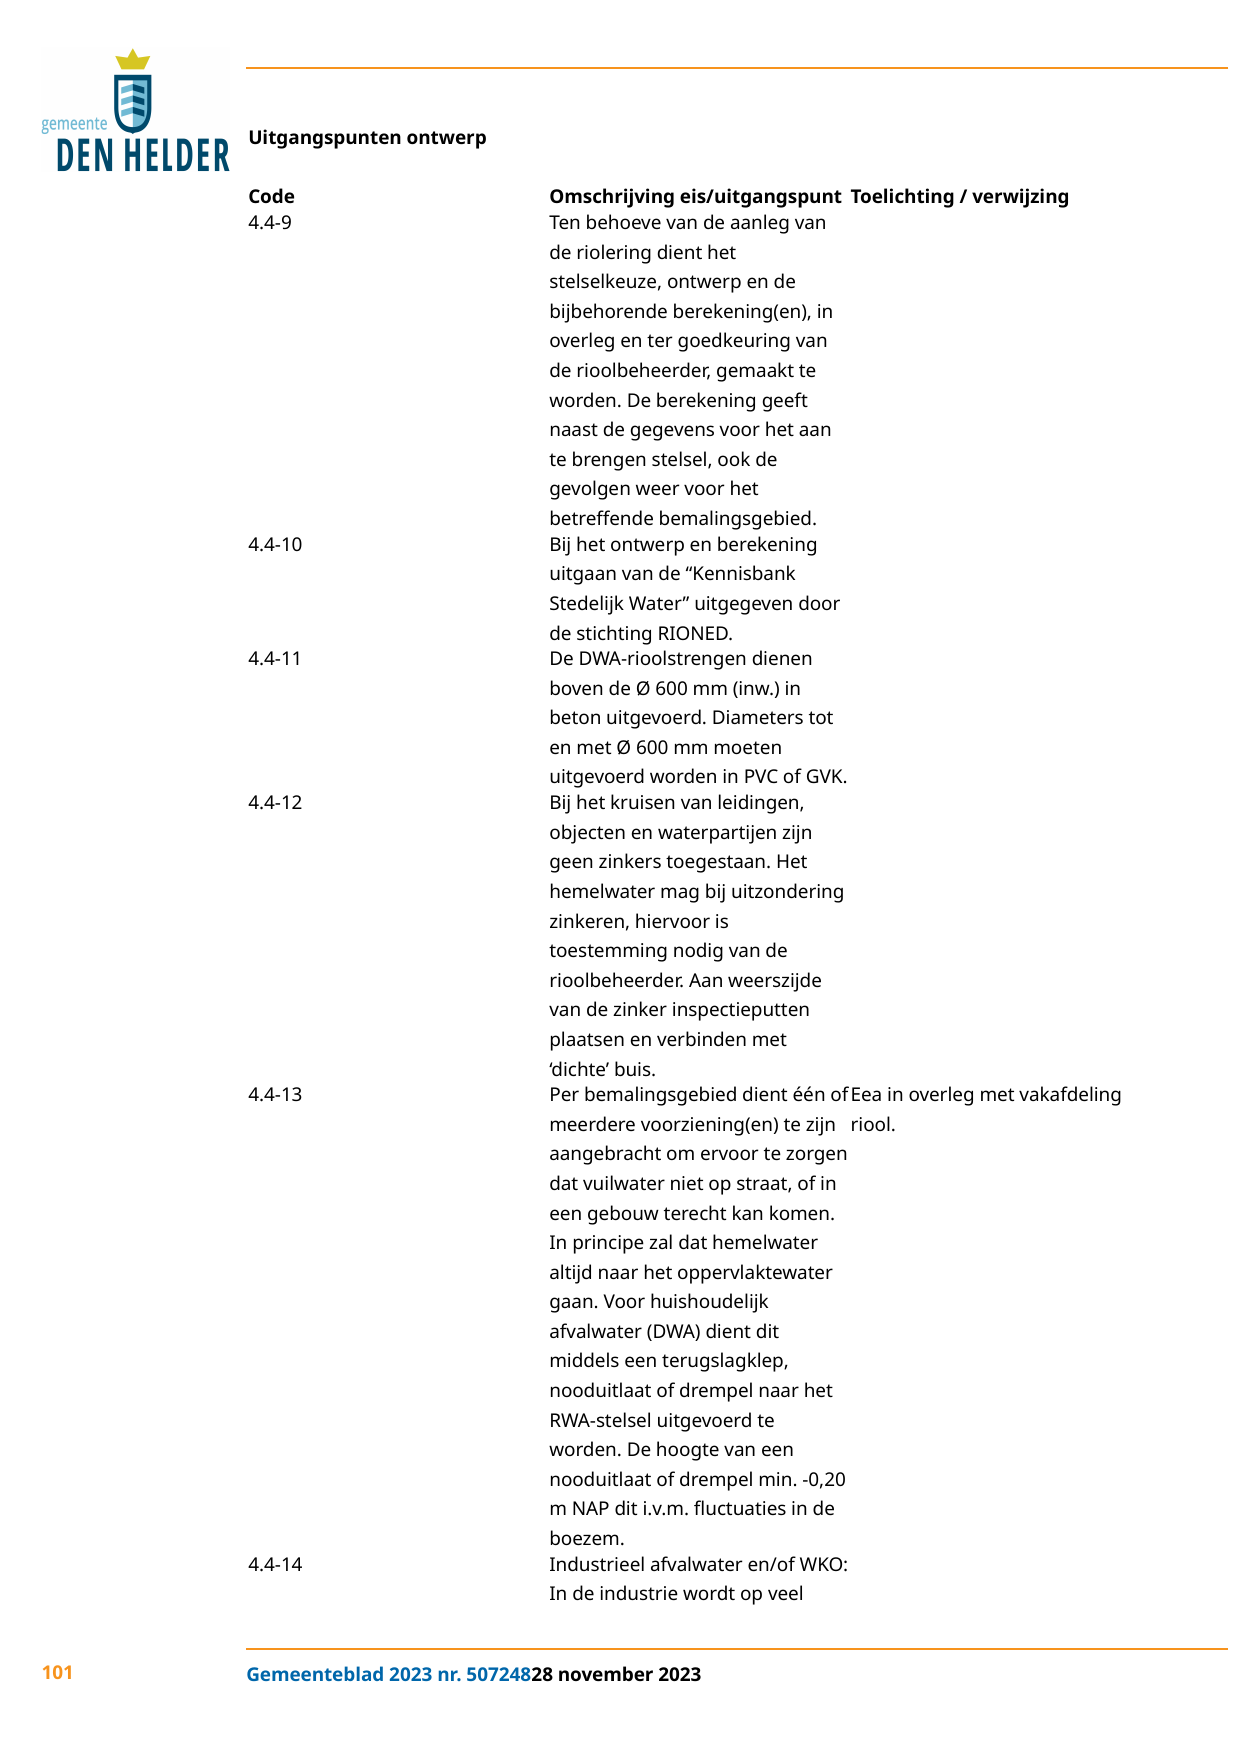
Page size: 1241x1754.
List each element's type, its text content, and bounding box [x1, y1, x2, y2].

table_header Omschrijving eis/uitgangspunt [549, 184, 850, 209]
picture [130, 157, 135, 172]
picture [220, 160, 224, 172]
table_cell 4.4-12 [248, 790, 549, 1081]
table_header Toelichting / verwijzing [850, 184, 1152, 209]
table_cell [850, 790, 1152, 1081]
picture [41, 47, 231, 172]
table_cell Industrieel afvalwater en/of WKO: In de industrie wordt op veel [549, 1551, 850, 1606]
table_cell 4.4-11 [248, 645, 549, 789]
picture [63, 144, 68, 165]
table_cell 4.4-9 [248, 209, 549, 531]
picture [182, 144, 187, 165]
table_cell [850, 1551, 1152, 1606]
table_cell [850, 645, 1152, 789]
text Uitgangspunten ontwerp [248, 124, 1152, 150]
table_cell Eea in overleg met vakafdeling riool. [850, 1081, 1152, 1551]
table_cell [850, 209, 1152, 531]
table_cell Per bemalingsgebied dient één of meerdere voorziening(en) te zijn aangebracht om ervoor te zorgen dat vuilwater niet op straat, of in een gebouw terecht kan komen. In principe zal dat hemelwater altijd naar het oppervlaktewater gaan. Voor huishoudelijk afvalwater (DWA) dient dit middels een terugslagklep, nooduitlaat of drempel naar het RWA-stelsel uitgevoerd te worden. De hoogte van een nooduitlaat of drempel min. -0,20 m NAP dit i.v.m. fluctuaties in de boezem. [549, 1081, 850, 1551]
table_header Code [248, 184, 549, 209]
table_cell De DWA-rioolstrengen dienen boven de Ø 600 mm (inw.) in beton uitgevoerd. Diameters tot en met Ø 600 mm moeten uitgevoerd worden in PVC of GVK. [549, 645, 850, 789]
table_cell 4.4-10 [248, 531, 549, 645]
table_cell Bij het kruisen van leidingen, objecten en waterpartijen zijn geen zinkers toegestaan. Het hemelwater mag bij uitzondering zinkeren, hiervoor is toestemming nodig van de rioolbeheerder. Aan weerszijde van de zinker inspectieputten plaatsen en verbinden met ‘dichte’ buis. [549, 790, 850, 1081]
table_cell Bij het ontwerp en berekening uitgaan van de “Kennisbank Stedelijk Water” uitgegeven door de stichting RIONED. [549, 531, 850, 645]
picture [100, 154, 106, 172]
table_cell 4.4-13 [248, 1081, 549, 1551]
table_cell 4.4-14 [248, 1551, 549, 1606]
table_cell Ten behoeve van de aanleg van de riolering dient het stelselkeuze, ontwerp en de bijbehorende berekening(en), in overleg en ter goedkeuring van de rioolbeheerder, gemaakt te worden. De berekening geeft naast de gegevens voor het aan te brengen stelsel, ook de gevolgen weer voor het betreffende bemalingsgebied. [549, 209, 850, 531]
table_cell [850, 531, 1152, 645]
